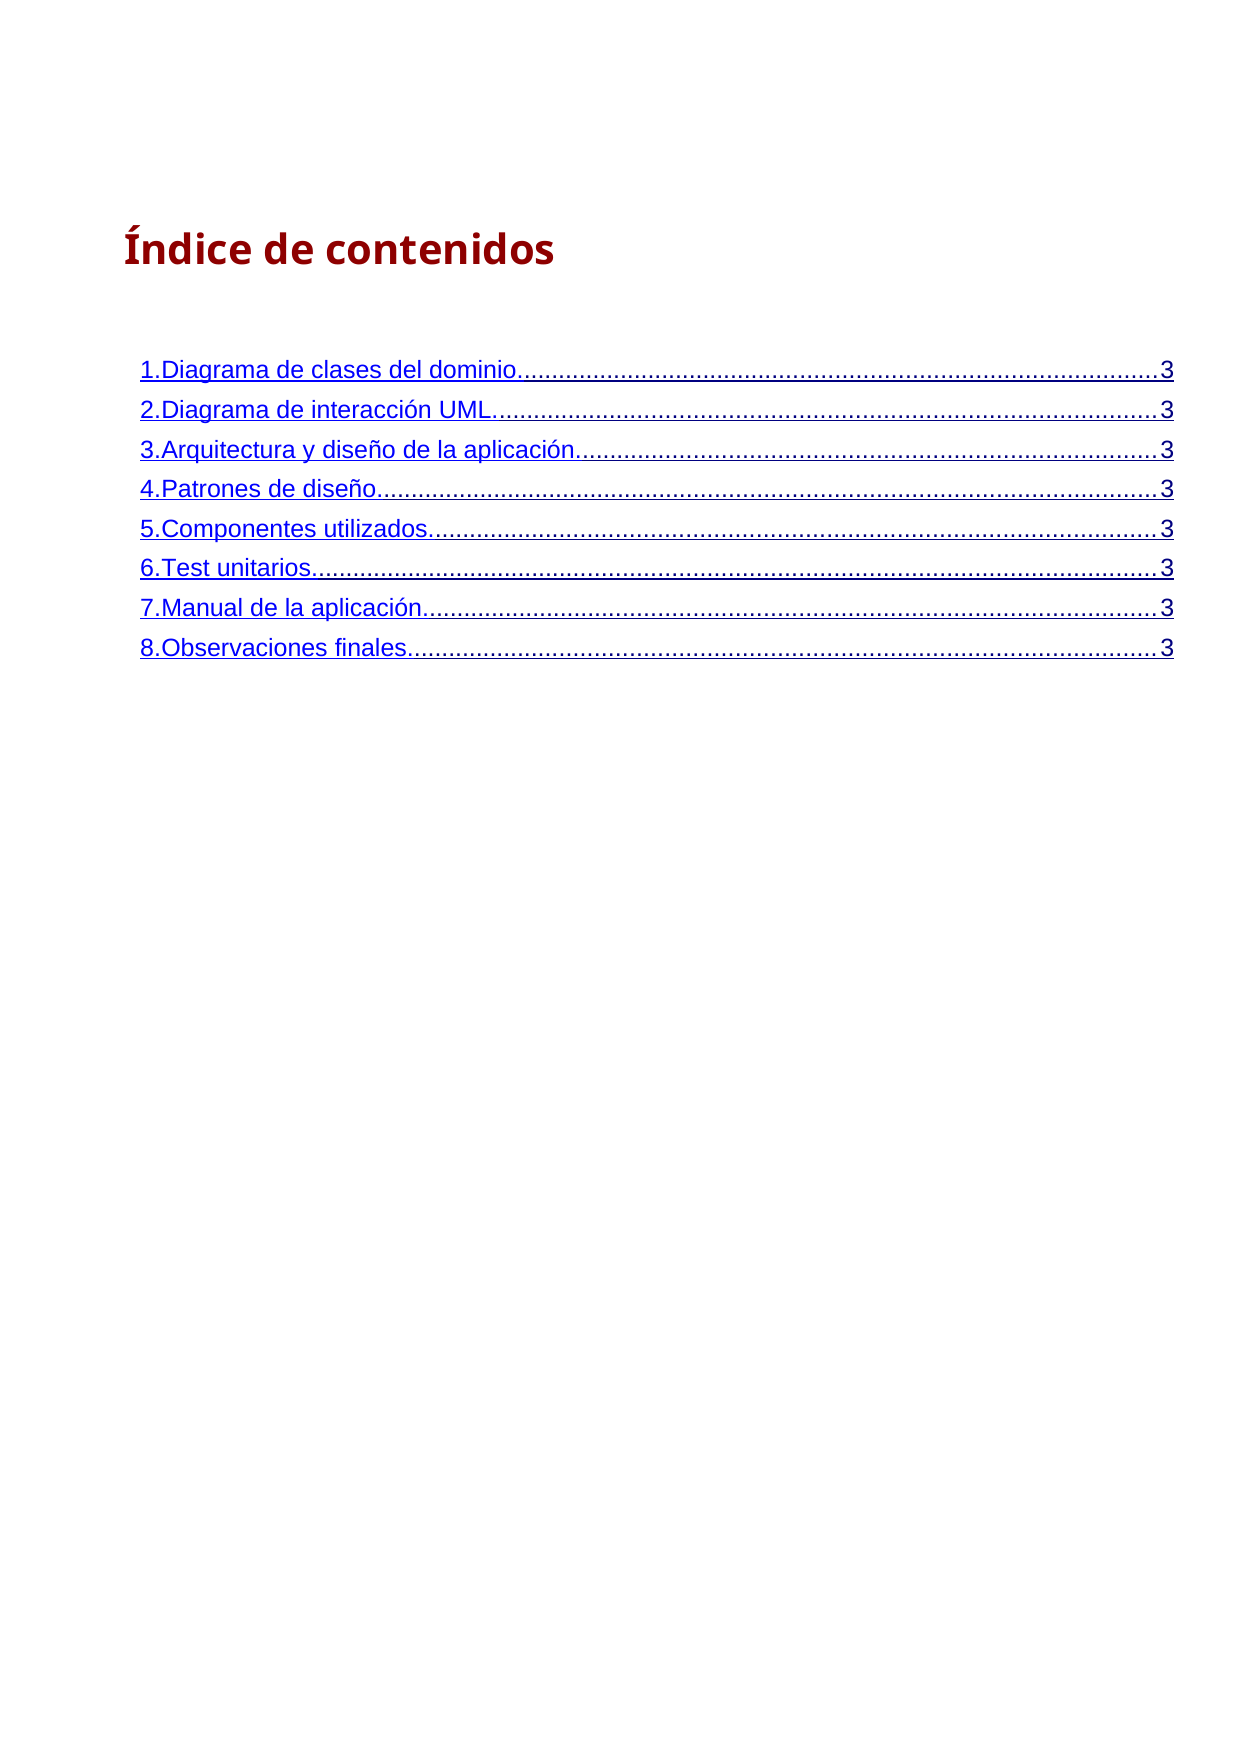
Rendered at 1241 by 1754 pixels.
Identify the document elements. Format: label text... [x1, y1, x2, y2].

subtitle Índice de contenidos [124, 220, 1116, 277]
text 4. Patrones de diseño. 3 [140, 474, 1175, 503]
text 7. Manual de la aplicación. 3 [140, 593, 1175, 622]
text 8. Observaciones finales. 3 [140, 633, 1175, 662]
text 5. Componentes utilizados. 3 [140, 514, 1175, 543]
text 6. Test unitarios. 3 [140, 553, 1175, 583]
text 3. Arquitectura y diseño de la aplicación. 3 [140, 435, 1175, 464]
text 2. Diagrama de interacción UML. 3 [140, 395, 1175, 424]
text 1. Diagrama de clases del dominio. 3 [140, 356, 1175, 385]
